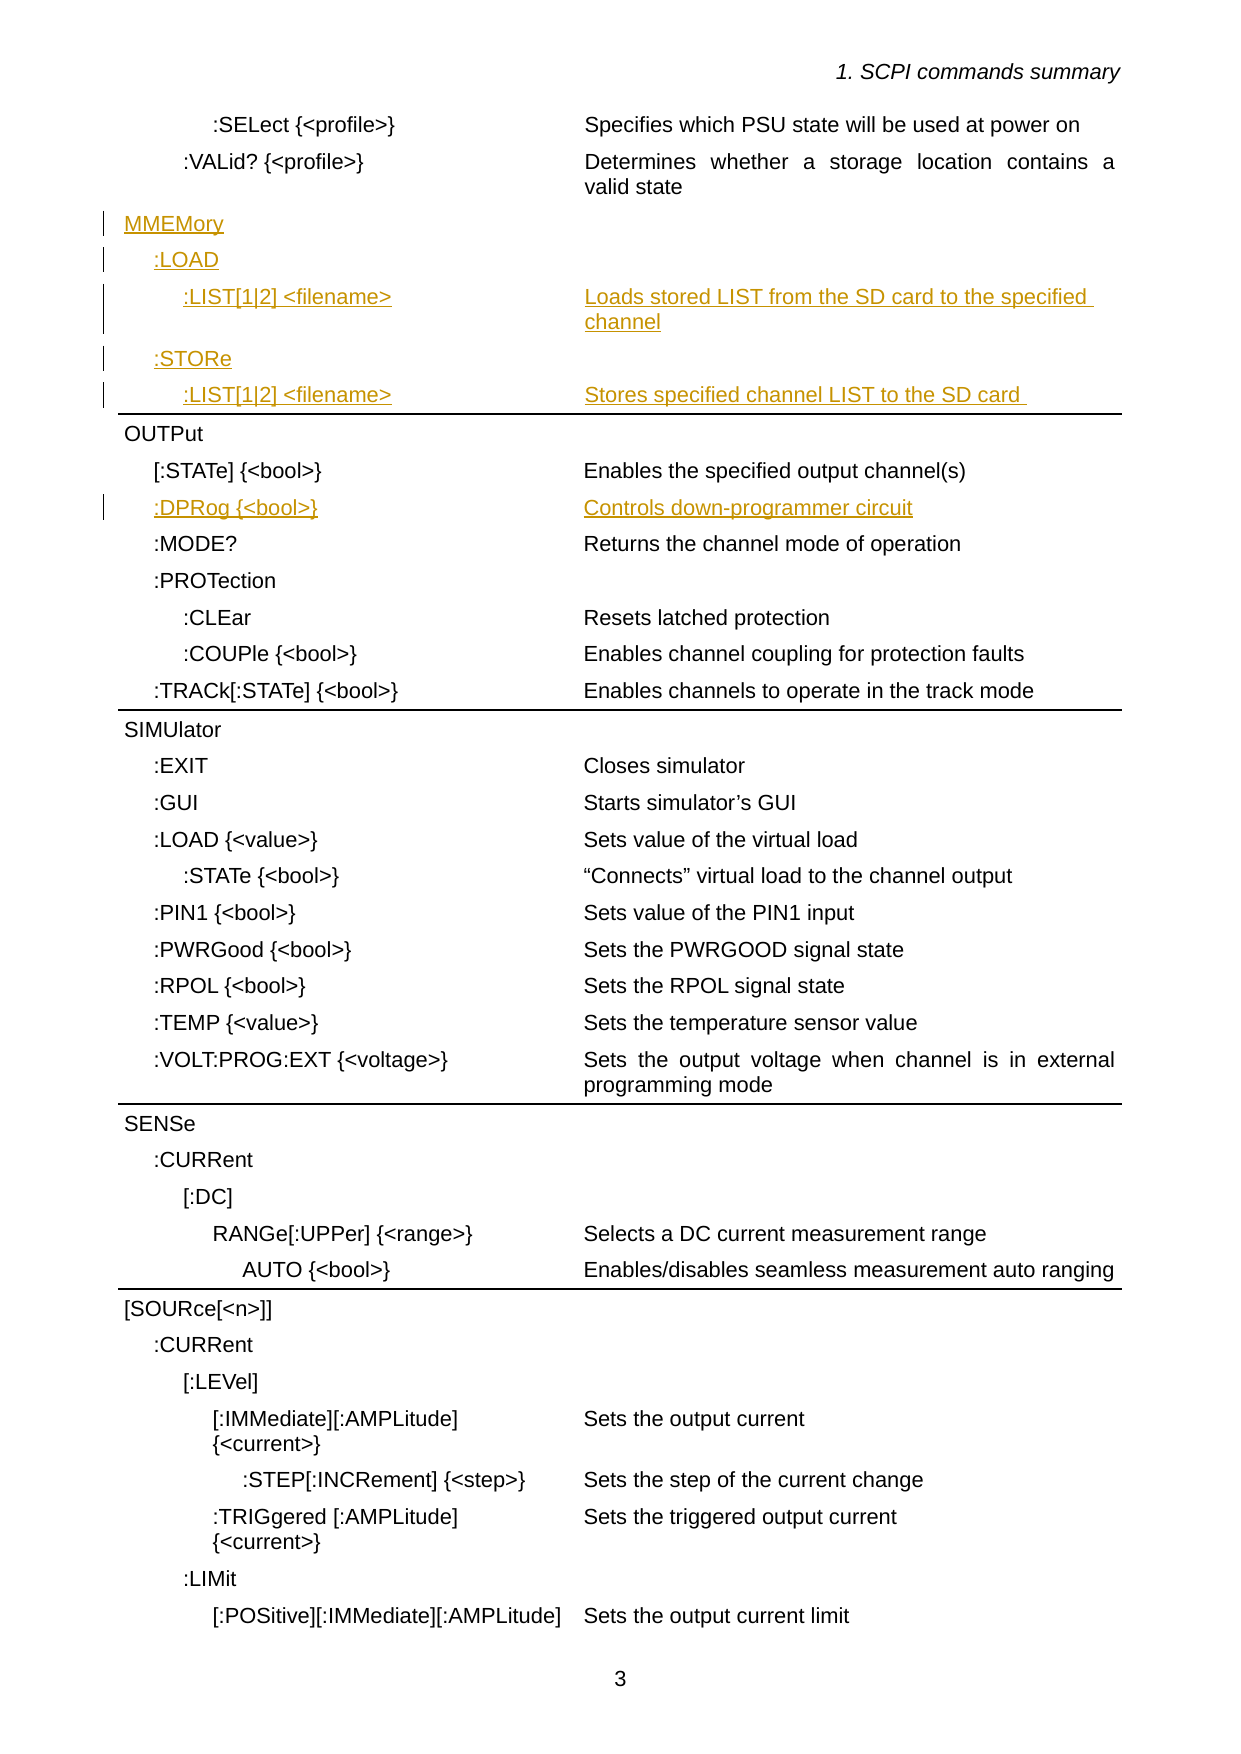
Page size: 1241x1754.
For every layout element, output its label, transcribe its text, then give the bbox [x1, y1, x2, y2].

table_cell Enables channel coupling for protection faults [578, 635, 1122, 672]
table_cell Sets the step of the current change [578, 1462, 1122, 1498]
table_cell Sets the output current [578, 1400, 1122, 1462]
table_header SENSe [118, 1105, 577, 1141]
table_cell Resets latched protection [578, 599, 1122, 635]
table_cell Sets the temperature sensor value [578, 1004, 1122, 1041]
table_cell [578, 562, 1122, 599]
table_cell [578, 1326, 1122, 1363]
table_cell [SOURce[<n>]] [118, 1290, 577, 1326]
table_header [578, 1105, 1122, 1141]
table_cell [579, 340, 1122, 377]
table_cell [579, 205, 1122, 241]
table_cell :STATe {<bool>} [118, 858, 577, 894]
table_cell [578, 1178, 1122, 1215]
table_cell Sets value of the virtual load [578, 821, 1122, 857]
table_cell RANGe[:UPPer] {<range>} [118, 1215, 577, 1251]
table_cell :CLEar [118, 599, 577, 635]
table_cell :CURRent [118, 1141, 577, 1178]
table_cell [:LEVel] [118, 1363, 577, 1400]
table_cell :COUPle {<bool>} [118, 635, 577, 672]
table_cell :MODE? [118, 525, 577, 562]
table_header OUTPut [118, 415, 577, 452]
table_cell :VALid? {<profile>} [118, 143, 579, 205]
table_cell :LOAD [118, 241, 579, 278]
table_cell Enables channels to operate in the track mode [578, 672, 1122, 709]
table_cell :TRACk[:STATe] {<bool>} [118, 672, 577, 709]
table_cell MMEMory [118, 205, 579, 241]
table_cell Enables/disables seamless measurement auto ranging [578, 1251, 1122, 1288]
table_cell :PROTection [118, 562, 577, 599]
table_cell Sets the output voltage when channel is in external programming mode [578, 1041, 1122, 1103]
table_cell :TRIGgered [:AMPLitude] {<current>} [118, 1498, 577, 1560]
table_cell Enables the specified output channel(s) [578, 452, 1122, 489]
table_cell AUTO {<bool>} [118, 1251, 577, 1288]
table_cell Specifies which PSU state will be used at power on [579, 106, 1122, 143]
table_cell [:STATe] {<bool>} [118, 452, 577, 489]
table_cell :DPRog {<bool>} [118, 489, 577, 525]
table_cell [578, 1560, 1122, 1597]
table_cell :STORe [118, 340, 579, 377]
table_cell :LIST[1|2] <filename> [118, 377, 579, 413]
table_cell [578, 1141, 1122, 1178]
table_cell Sets value of the PIN1 input [578, 894, 1122, 931]
table_cell Selects a DC current measurement range [578, 1215, 1122, 1251]
table_cell :STEP[:INCRement] {<step>} [118, 1462, 577, 1498]
table_cell Loads stored LIST from the SD card to the specified channel [579, 278, 1122, 340]
table_cell Sets the PWRGOOD signal state [578, 931, 1122, 967]
table_cell Controls down-programmer circuit [578, 489, 1122, 525]
table_header [578, 415, 1122, 452]
table_cell :CURRent [118, 1326, 577, 1363]
table_cell [578, 1363, 1122, 1400]
table_cell :RPOL {<bool>} [118, 968, 577, 1004]
table_cell Starts simulator’s GUI [578, 784, 1122, 821]
table_cell :TEMP {<value>} [118, 1004, 577, 1041]
table_cell [:DC] [118, 1178, 577, 1215]
table_cell :LIST[1|2] <filename> [118, 278, 579, 340]
table_cell :PIN1 {<bool>} [118, 894, 577, 931]
table_cell [:IMMediate][:AMPLitude] {<current>} [118, 1400, 577, 1462]
table_cell Stores specified channel LIST to the SD card [579, 377, 1122, 413]
table_cell :LIMit [118, 1560, 577, 1597]
table_cell [:POSitive][:IMMediate][:AMPLitude] [118, 1597, 577, 1633]
table_cell :PWRGood {<bool>} [118, 931, 577, 967]
table_header SIMUlator [118, 711, 577, 747]
table_cell Sets the output current limit [578, 1597, 1122, 1633]
table_cell :EXIT [118, 748, 577, 784]
table_cell Sets the RPOL signal state [578, 968, 1122, 1004]
table_cell Determines whether a storage location contains a valid state [579, 143, 1122, 205]
table_cell :VOLT:PROG:EXT {<voltage>} [118, 1041, 577, 1103]
table_cell “Connects” virtual load to the channel output [578, 858, 1122, 894]
table_cell :SELect {<profile>} [118, 106, 579, 143]
table_cell [578, 1290, 1122, 1326]
table_cell Closes simulator [578, 748, 1122, 784]
table_cell [579, 241, 1122, 278]
table_cell Returns the channel mode of operation [578, 525, 1122, 562]
table_header [578, 711, 1122, 747]
table_cell :GUI [118, 784, 577, 821]
table_cell Sets the triggered output current [578, 1498, 1122, 1560]
table_cell :LOAD {<value>} [118, 821, 577, 857]
